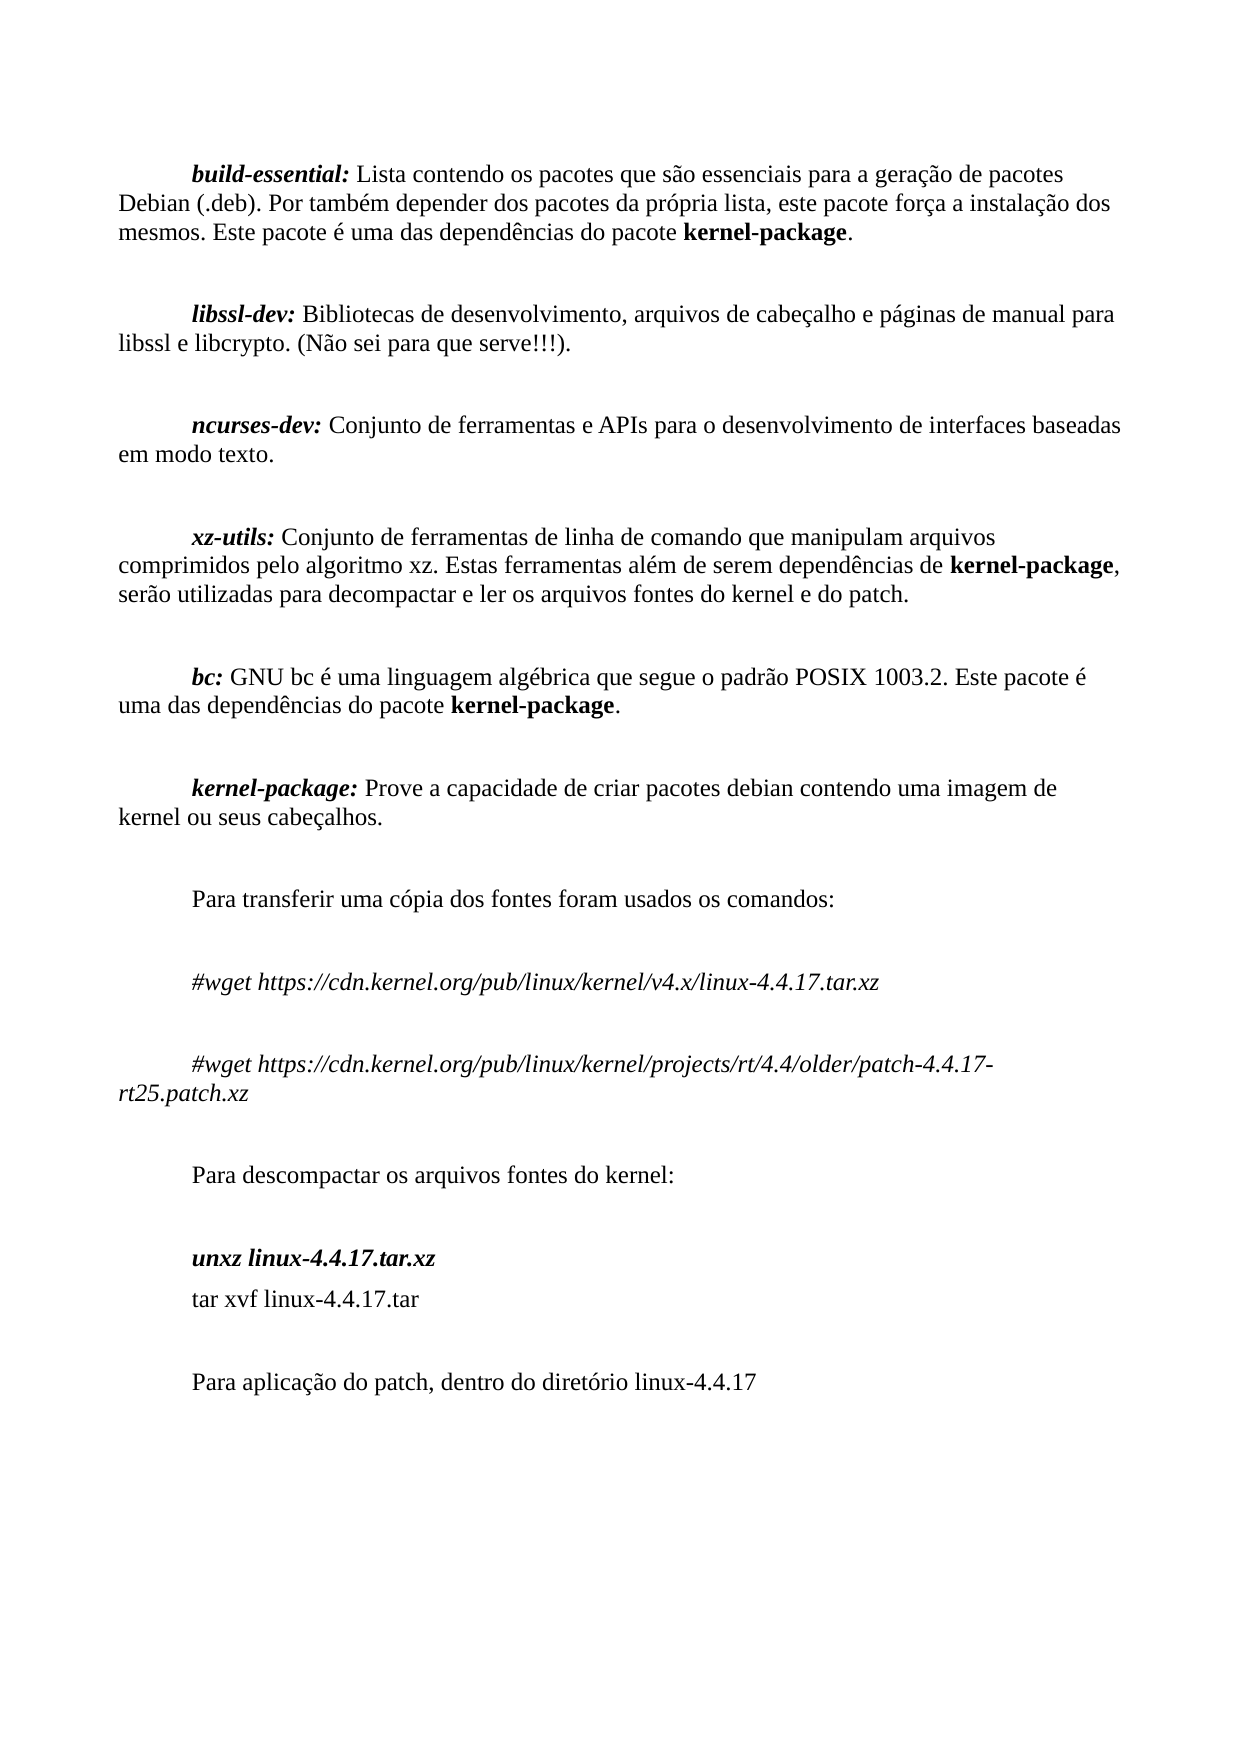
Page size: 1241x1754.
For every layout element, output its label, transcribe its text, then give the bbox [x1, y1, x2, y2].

text bc: GNU bc é uma linguagem algébrica que segue o padrão POSIX 1003.2. Este pacote é uma das dependências do pacote kernel-package. [118, 662, 1122, 719]
text kernel-package: Prove a capacidade de criar pacotes debian contendo uma imagem de kernel ou seus cabeçalhos. [118, 773, 1122, 831]
text tar xvf linux-4.4.17.tar [118, 1284, 1122, 1313]
text Para descompactar os arquivos fontes do kernel: [118, 1161, 1122, 1189]
text build-essential: Lista contendo os pacotes que são essenciais para a geração de pacotes Debian (.deb). Por também depender dos pacotes da própria lista, este pacote força a instalação dos mesmos. Este pacote é uma das dependências do pacote kernel-package. [118, 159, 1122, 246]
text #wget https://cdn.kernel.org/pub/linux/kernel/v4.x/linux-4.4.17.tar.xz [118, 967, 1122, 996]
text xz-utils: Conjunto de ferramentas de linha de comando que manipulam arquivos comprimidos pelo algoritmo xz. Estas ferramentas além de serem dependências de kernel-package, serão utilizadas para decompactar e ler os arquivos fontes do kernel e do patch. [118, 522, 1122, 608]
text libssl-dev: Bibliotecas de desenvolvimento, arquivos de cabeçalho e páginas de manual para libssl e libcrypto. (Não sei para que serve!!!). [118, 299, 1122, 357]
text Para aplicação do patch, dentro do diretório linux-4.4.17 [118, 1367, 1122, 1396]
text unxz linux-4.4.17.tar.xz [118, 1243, 1122, 1272]
text #wget https://cdn.kernel.org/pub/linux/kernel/projects/rt/4.4/older/patch-4.4.17-rt25.patch.xz [118, 1049, 1122, 1107]
text Para transferir uma cópia dos fontes foram usados os comandos: [118, 884, 1122, 913]
text ncurses-dev: Conjunto de ferramentas e APIs para o desenvolvimento de interfaces baseadas em modo texto. [118, 411, 1122, 468]
